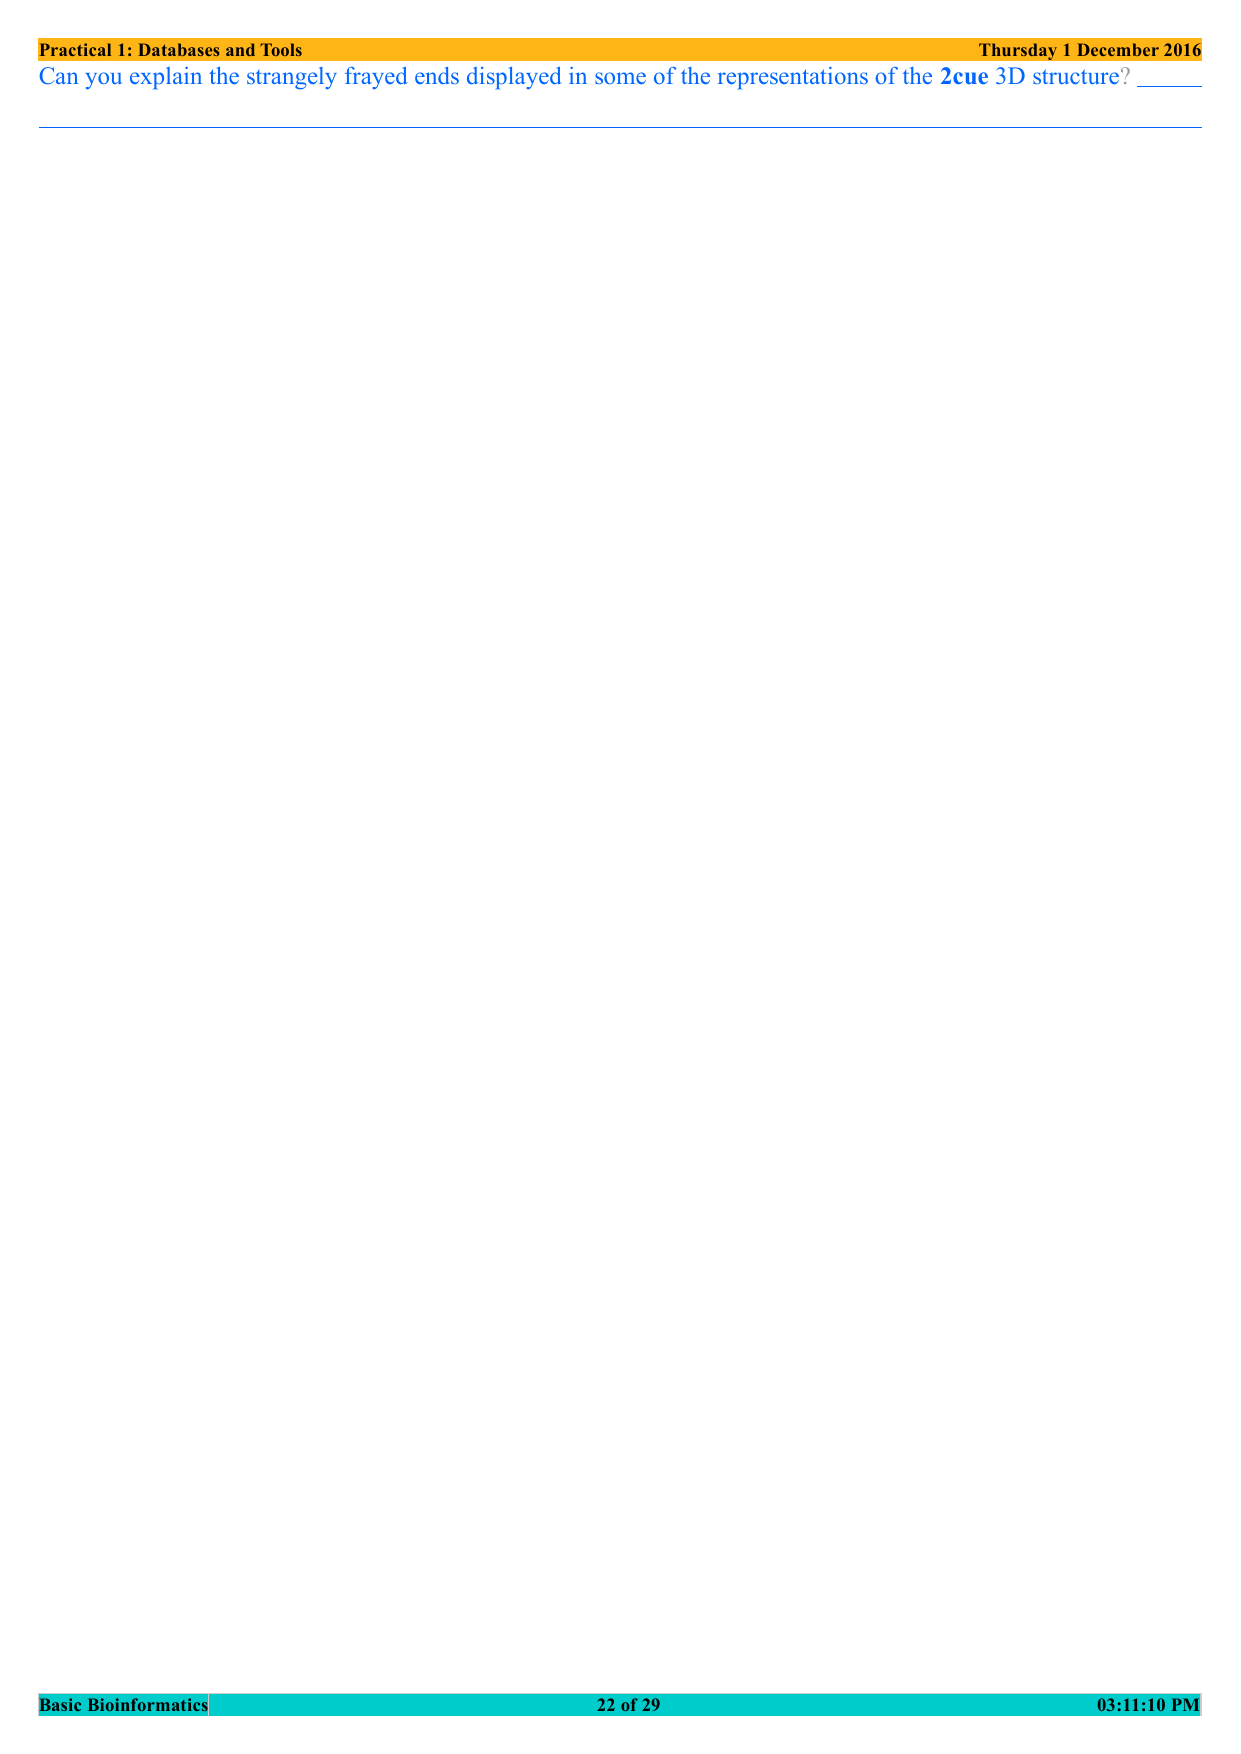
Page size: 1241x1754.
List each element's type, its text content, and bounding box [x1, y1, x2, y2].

text Can you explain the strangely frayed ends displayed in some of the representations of the 2cue 3D structure? [38, 61, 1202, 89]
